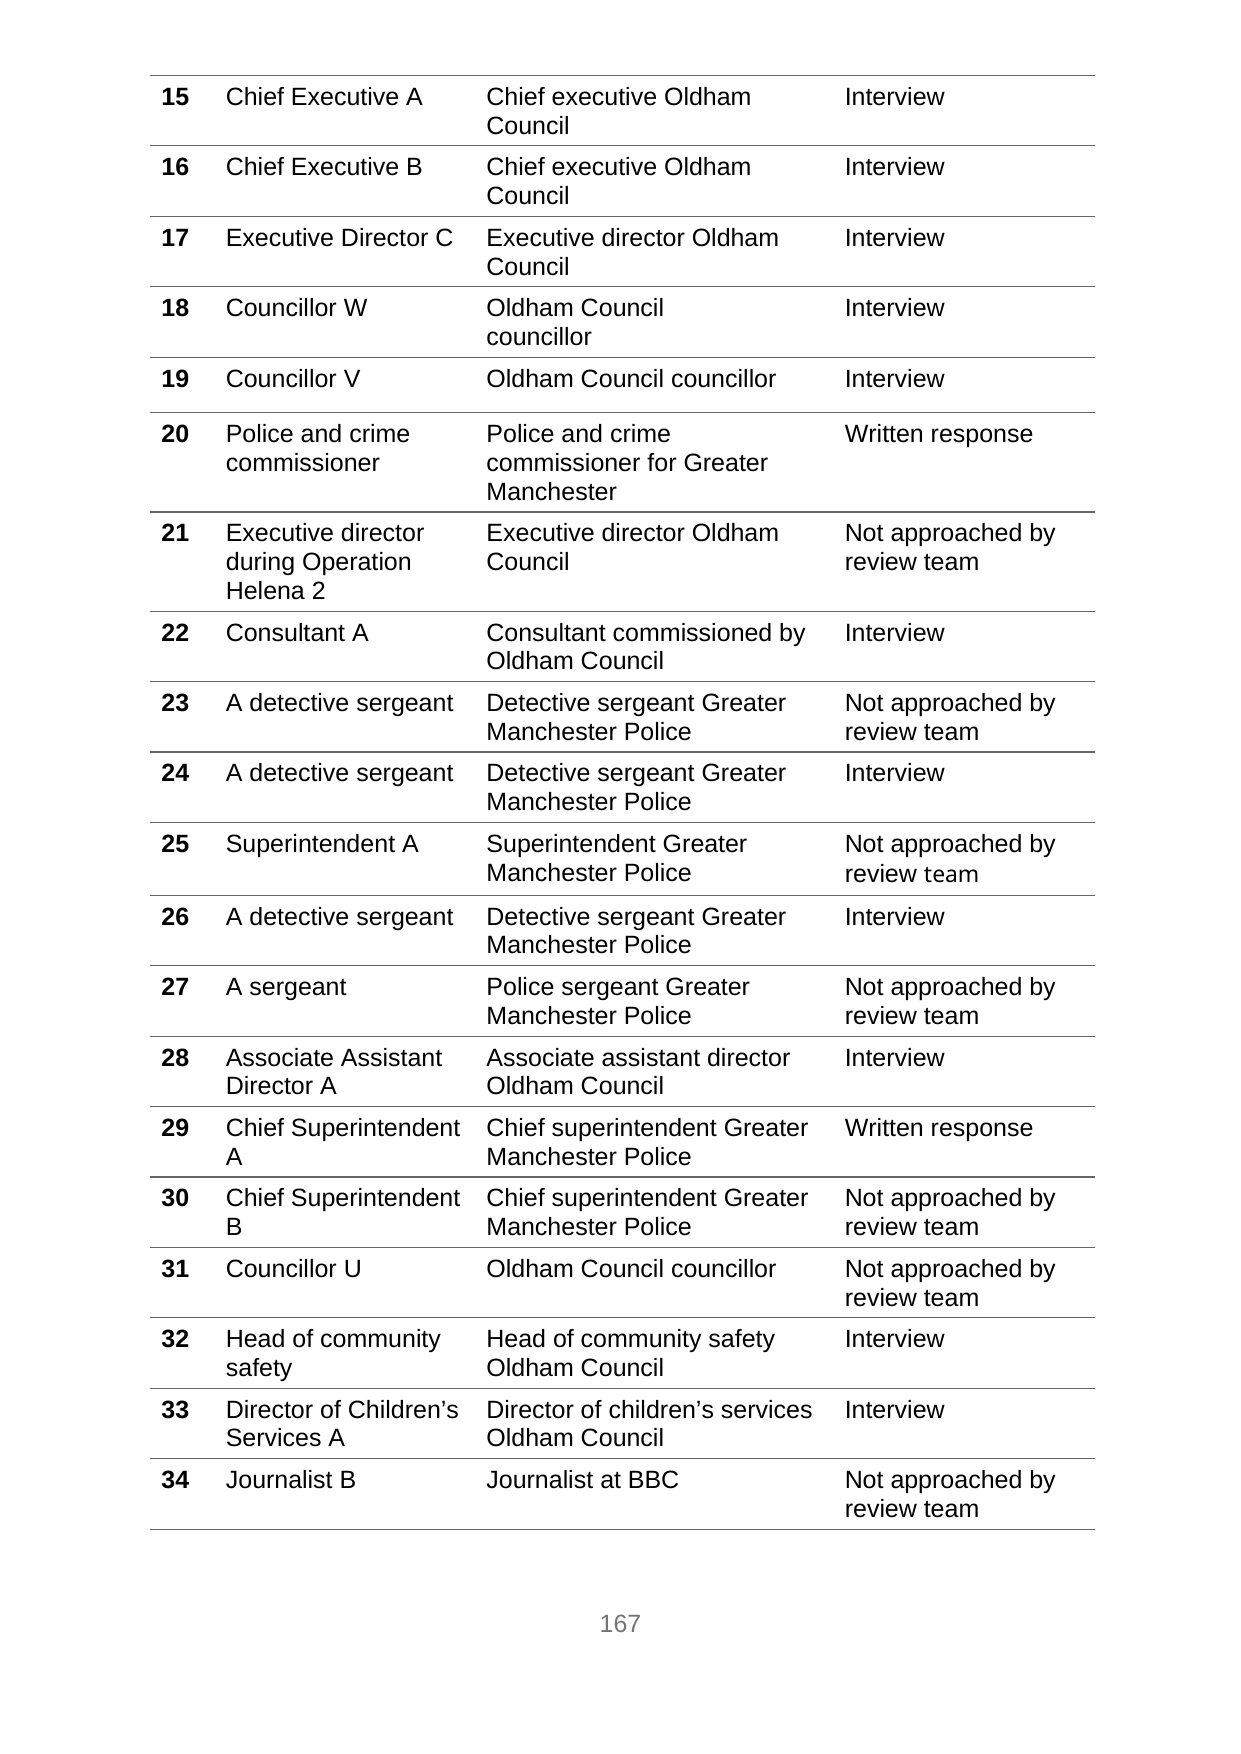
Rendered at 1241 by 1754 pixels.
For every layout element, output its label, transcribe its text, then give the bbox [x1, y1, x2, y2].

table_cell 19 [150, 358, 214, 412]
table_cell Interview [833, 76, 1095, 145]
table_cell Associate Assistant Director A [214, 1037, 475, 1106]
table_cell Police and crime commissioner [214, 413, 475, 511]
table_cell Chief Executive B [214, 146, 475, 216]
table_cell Interview [833, 753, 1095, 822]
table_cell Chief executive Oldham Council [475, 76, 833, 145]
table_cell Councillor U [214, 1248, 475, 1317]
table_cell Interview [833, 146, 1095, 216]
table_cell Not approached by review team [833, 1459, 1095, 1528]
table_cell 24 [150, 753, 214, 822]
table_cell 20 [150, 413, 214, 511]
table_cell Written response [833, 413, 1095, 511]
table_cell 25 [150, 823, 214, 895]
table_cell Detective sergeant Greater Manchester Police [475, 753, 833, 822]
table_cell Director of children’s services Oldham Council [475, 1389, 833, 1458]
table_cell Oldham Council councillor [475, 1248, 833, 1317]
table_cell 29 [150, 1107, 214, 1176]
table_cell Executive director during Operation Helena 2 [214, 513, 475, 611]
table_cell Interview [833, 358, 1095, 412]
table_cell Not approached by review team [833, 682, 1095, 751]
table_cell 32 [150, 1318, 214, 1388]
table_cell Executive Director C [214, 217, 475, 286]
table_cell Police and crime commissioner for Greater Manchester [475, 413, 833, 511]
table_cell Written response [833, 1107, 1095, 1176]
table_cell Detective sergeant Greater Manchester Police [475, 896, 833, 965]
table_cell Chief Superintendent B [214, 1178, 475, 1247]
table_cell Interview [833, 1318, 1095, 1388]
table_cell 15 [150, 76, 214, 145]
table_cell Oldham Council councillor [475, 358, 833, 412]
table_cell Councillor V [214, 358, 475, 412]
table_cell Chief Superintendent A [214, 1107, 475, 1176]
table_cell A detective sergeant [214, 753, 475, 822]
table_cell 23 [150, 682, 214, 751]
table_cell 16 [150, 146, 214, 216]
table_cell Director of Children’s Services A [214, 1389, 475, 1458]
table_cell Interview [833, 612, 1095, 681]
table_cell 18 [150, 287, 214, 357]
table_cell Consultant A [214, 612, 475, 681]
table_cell Not approached by review team [833, 513, 1095, 611]
table_cell Chief superintendent Greater Manchester Police [475, 1178, 833, 1247]
table_cell Superintendent A [214, 823, 475, 895]
table_cell 34 [150, 1459, 214, 1528]
table_cell 27 [150, 966, 214, 1036]
table_cell Oldham Council councillor [475, 287, 833, 357]
table_cell A detective sergeant [214, 682, 475, 751]
table_cell Associate assistant director Oldham Council [475, 1037, 833, 1106]
table_cell Interview [833, 1037, 1095, 1106]
table_cell Interview [833, 287, 1095, 357]
table_cell Police sergeant Greater Manchester Police [475, 966, 833, 1036]
table_cell 28 [150, 1037, 214, 1106]
table_cell Not approached by review team [833, 1248, 1095, 1317]
table_cell Journalist at BBC [475, 1459, 833, 1528]
table_cell Journalist B [214, 1459, 475, 1528]
table_cell Executive director Oldham Council [475, 217, 833, 286]
table_cell Chief superintendent Greater Manchester Police [475, 1107, 833, 1176]
table_cell A sergeant [214, 966, 475, 1036]
table_cell A detective sergeant [214, 896, 475, 965]
table_cell Chief executive Oldham Council [475, 146, 833, 216]
table_cell 17 [150, 217, 214, 286]
table_cell Executive director Oldham Council [475, 513, 833, 611]
table_cell Interview [833, 1389, 1095, 1458]
table_cell Detective sergeant Greater Manchester Police [475, 682, 833, 751]
table_cell Consultant commissioned by Oldham Council [475, 612, 833, 681]
table_cell Not approached by review team [833, 966, 1095, 1036]
table_cell Not approached by review team [833, 823, 1095, 895]
table_cell Superintendent Greater Manchester Police [475, 823, 833, 895]
table_cell 30 [150, 1178, 214, 1247]
table_cell Councillor W [214, 287, 475, 357]
table_cell Not approached by review team [833, 1178, 1095, 1247]
table_cell 21 [150, 513, 214, 611]
table_cell Interview [833, 217, 1095, 286]
table_cell Head of community safety [214, 1318, 475, 1388]
table_cell 26 [150, 896, 214, 965]
table_cell 33 [150, 1389, 214, 1458]
table_cell 31 [150, 1248, 214, 1317]
table_cell Head of community safety Oldham Council [475, 1318, 833, 1388]
table_cell Interview [833, 896, 1095, 965]
table_cell 22 [150, 612, 214, 681]
table_cell Chief Executive A [214, 76, 475, 145]
